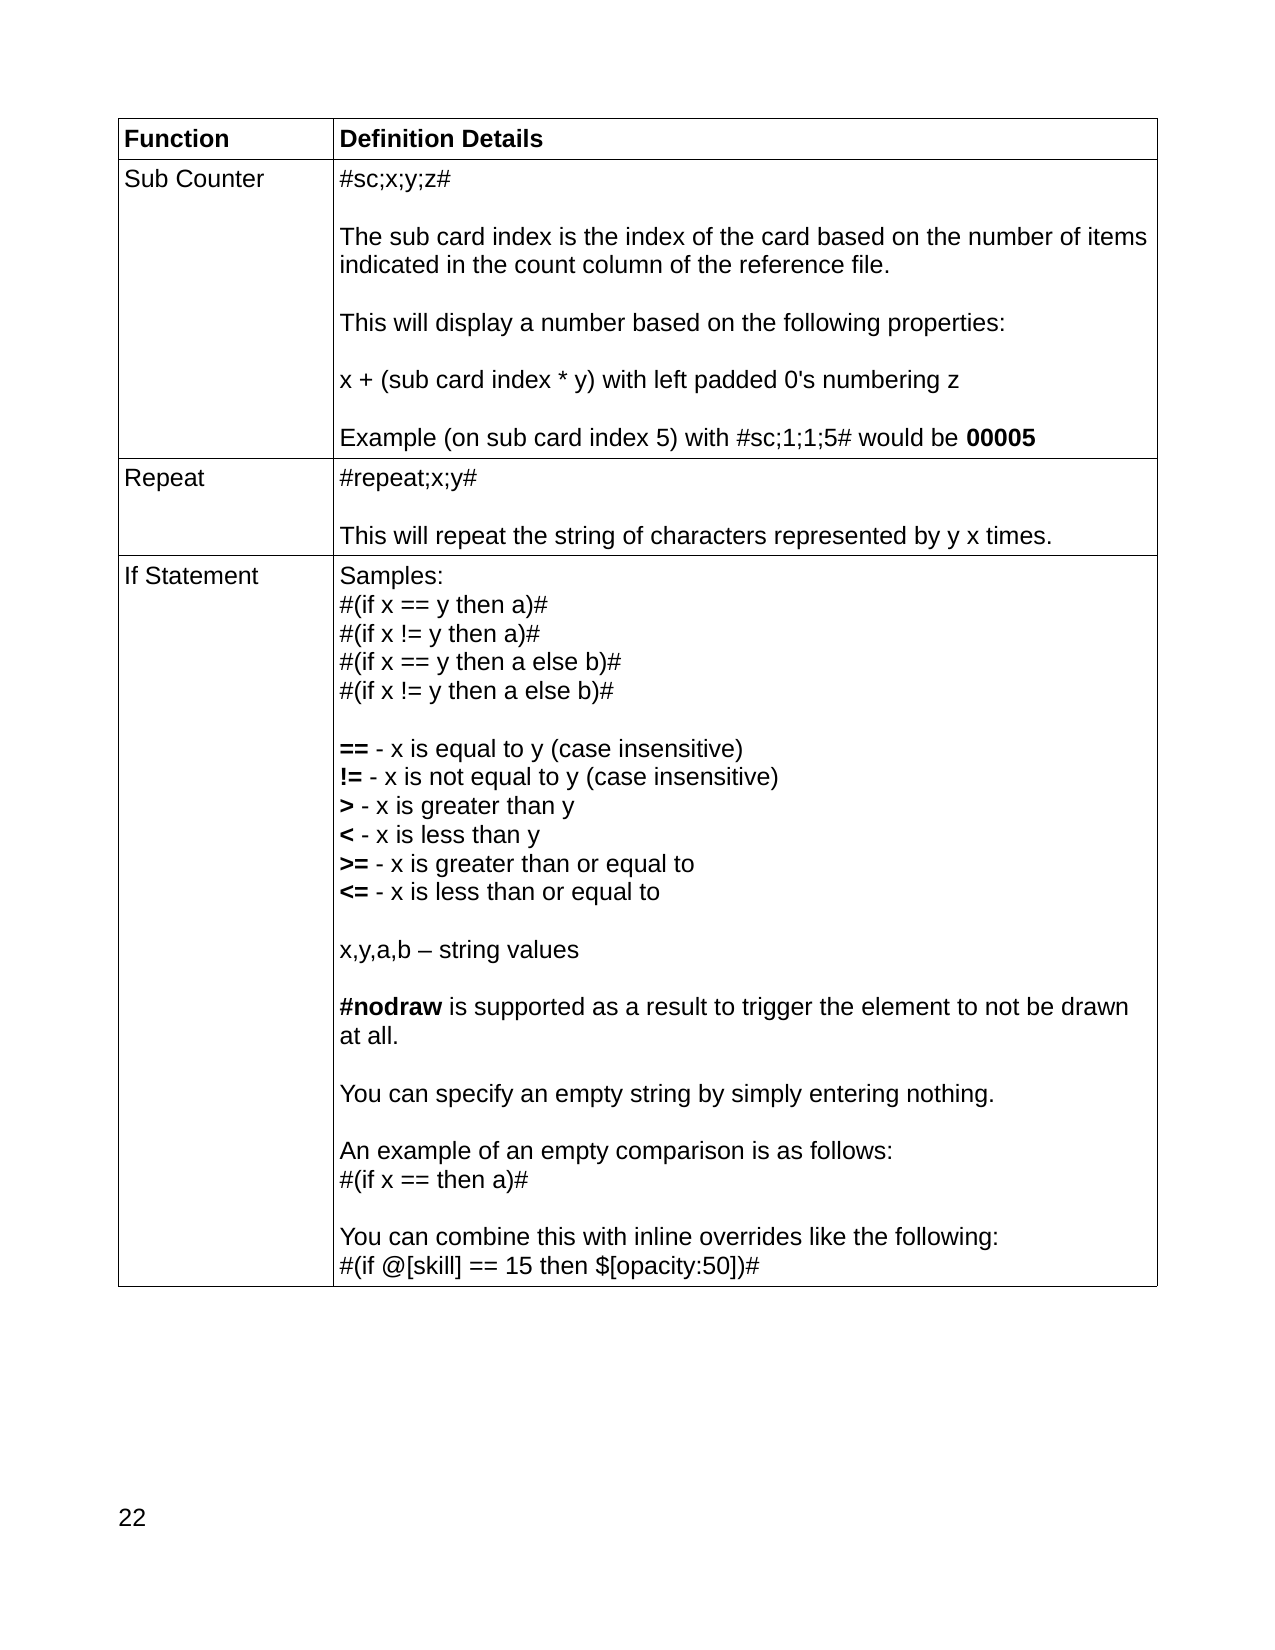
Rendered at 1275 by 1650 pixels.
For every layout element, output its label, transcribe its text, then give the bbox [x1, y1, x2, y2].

table_cell Sub Counter [119, 160, 333, 457]
table_cell #repeat;x;y# This will repeat the string of characters represented by y x times. [334, 459, 1157, 555]
table_header Function [119, 119, 333, 158]
table_cell Repeat [119, 459, 333, 555]
table_header Definition Details [334, 119, 1157, 158]
table_cell #sc;x;y;z# The sub card index is the index of the card based on the number of items indicated in the count column of the reference file. This will display a number based on the following properties: x + (sub card index * y) with left padded 0's numbering z Example (on sub card index 5) with #sc;1;1;5# would be 00005 [334, 160, 1157, 457]
table_cell If Statement [119, 556, 333, 1286]
table_cell Samples: #(if x == y then a)# #(if x != y then a)# #(if x == y then a else b)# #(if x != y then a else b)# == - x is equal to y (case insensitive) != - x is not equal to y (case insensitive) > - x is greater than y < - x is less than y >= - x is greater than or equal to <= - x is less than or equal to x,y,a,b – string values #nodraw is supported as a result to trigger the element to not be drawn at all. You can specify an empty string by simply entering nothing. An example of an empty comparison is as follows: #(if x == then a)# You can combine this with inline overrides like the following: #(if @[skill] == 15 then $[opacity:50])# [334, 556, 1157, 1286]
